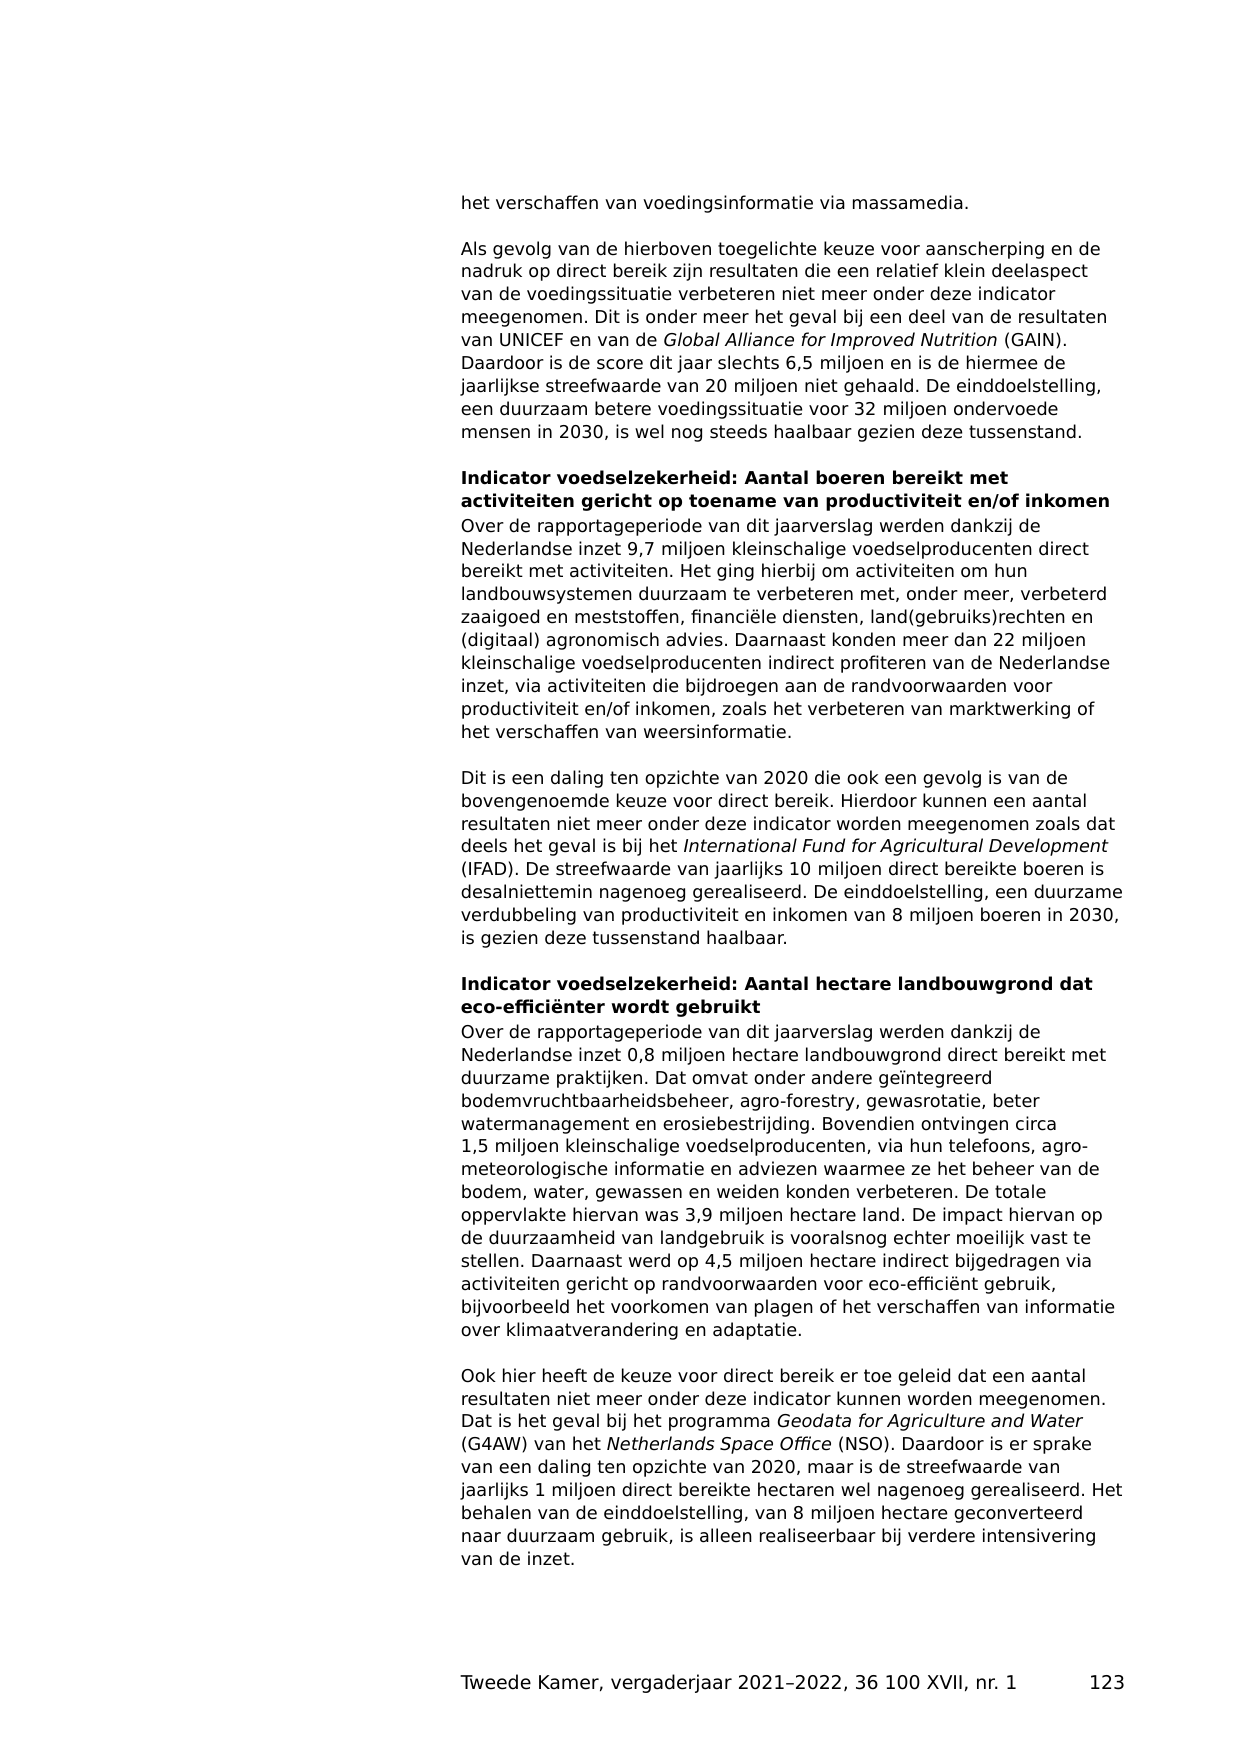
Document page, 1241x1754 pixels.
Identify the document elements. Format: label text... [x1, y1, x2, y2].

text Ook hier heeft de keuze voor direct bereik er toe geleid dat een aantal resultaten niet meer onder deze indicator kunnen worden meegenomen. Dat is het geval bij het programma Geodata for Agriculture and Water (G4AW) van het Netherlands Space Office (NSO). Daardoor is er sprake van een daling ten opzichte van 2020, maar is de streefwaarde van jaarlijks 1 miljoen direct bereikte hectaren wel nagenoeg gerealiseerd. Het behalen van de einddoelstelling, van 8 miljoen hectare geconverteerd naar duurzaam gebruik, is alleen realiseerbaar bij verdere intensivering van de inzet. [461, 1364, 1125, 1570]
text het verschaffen van voedingsinformatie via massamedia. [461, 191, 1125, 214]
text Dit is een daling ten opzichte van 2020 die ook een gevolg is van de bovengenoemde keuze voor direct bereik. Hierdoor kunnen een aantal resultaten niet meer onder deze indicator worden meegenomen zoals dat deels het geval is bij het International Fund for Agricultural Development (IFAD). De streefwaarde van jaarlijks 10 miljoen direct bereikte boeren is desalniettemin nagenoeg gerealiseerd. De einddoelstelling, een duurzame verdubbeling van productiviteit en inkomen van 8 miljoen boeren in 2030, is gezien deze tussenstand haalbaar. [461, 766, 1125, 949]
text Indicator voedselzekerheid: Aantal hectare landbouwgrond dat eco-efficiënter wordt gebruikt [461, 972, 1125, 1018]
text Over de rapportageperiode van dit jaarverslag werden dankzij de Nederlandse inzet 0,8 miljoen hectare landbouwgrond direct bereikt met duurzame praktijken. Dat omvat onder andere geïntegreerd bodemvruchtbaarheidsbeheer, agro-forestry, gewasrotatie, beter watermanagement en erosiebestrijding. Bovendien ontvingen circa 1,5 miljoen kleinschalige voedselproducenten, via hun telefoons, agro-meteorologische informatie en adviezen waarmee ze het beheer van de bodem, water, gewassen en weiden konden verbeteren. De totale oppervlakte hiervan was 3,9 miljoen hectare land. De impact hiervan op de duurzaamheid van landgebruik is vooralsnog echter moeilijk vast te stellen. Daarnaast werd op 4,5 miljoen hectare indirect bijgedragen via activiteiten gericht op randvoorwaarden voor eco-efficiënt gebruik, bijvoorbeeld het voorkomen van plagen of het verschaffen van informatie over klimaatverandering en adaptatie. [461, 1020, 1125, 1341]
text Indicator voedselzekerheid: Aantal boeren bereikt met activiteiten gericht op toename van productiviteit en/of inkomen [461, 466, 1125, 512]
text Als gevolg van de hierboven toegelichte keuze voor aanscherping en de nadruk op direct bereik zijn resultaten die een relatief klein deelaspect van de voedingssituatie verbeteren niet meer onder deze indicator meegenomen. Dit is onder meer het geval bij een deel van de resultaten van UNICEF en van de Global Alliance for Improved Nutrition (GAIN). Daardoor is de score dit jaar slechts 6,5 miljoen en is de hiermee de jaarlijkse streefwaarde van 20 miljoen niet gehaald. De einddoelstelling, een duurzaam betere voedingssituatie voor 32 miljoen ondervoede mensen in 2030, is wel nog steeds haalbaar gezien deze tussenstand. [461, 237, 1125, 443]
text Over de rapportageperiode van dit jaarverslag werden dankzij de Nederlandse inzet 9,7 miljoen kleinschalige voedselproducenten direct bereikt met activiteiten. Het ging hierbij om activiteiten om hun landbouwsystemen duurzaam te verbeteren met, onder meer, verbeterd zaaigoed en meststoffen, financiële diensten, land(gebruiks)rechten en (digitaal) agronomisch advies. Daarnaast konden meer dan 22 miljoen kleinschalige voedselproducenten indirect profiteren van de Nederlandse inzet, via activiteiten die bijdroegen aan de randvoorwaarden voor productiviteit en/of inkomen, zoals het verbeteren van marktwerking of het verschaffen van weersinformatie. [461, 514, 1125, 743]
